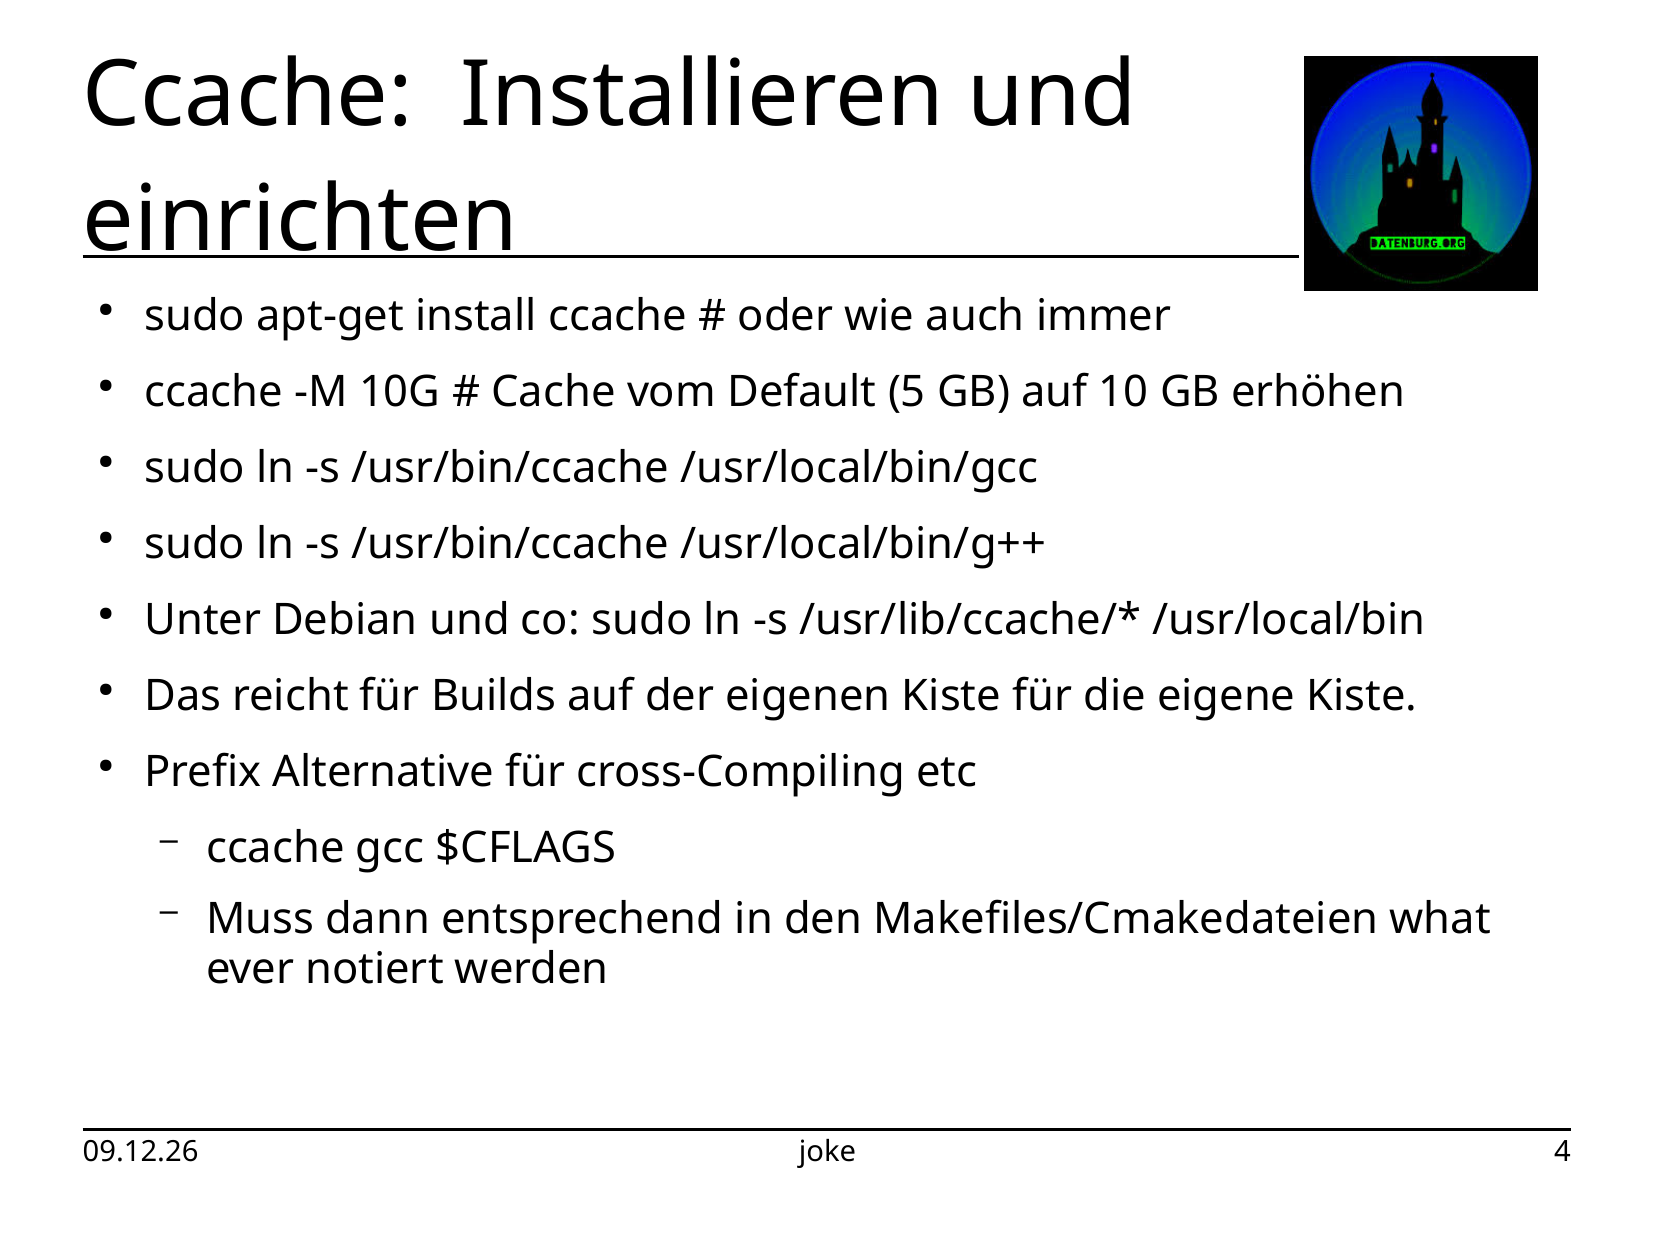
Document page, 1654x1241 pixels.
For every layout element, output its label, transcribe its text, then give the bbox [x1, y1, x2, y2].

title Ccache: Installieren und einrichten [82, 49, 1300, 257]
list sudo apt-get install ccache # oder wie auch immer ccache -M 10G # Cache vom Default (5 GB) auf 10 GB erhöhen sudo ln -s /usr/bin/ccache /usr/local/bin/gcc sudo ln -s /usr/bin/ccache /usr/local/bin/g++ Unter Debian und co: sudo ln -s /usr/lib/ccache/* /usr/local/bin Das reicht für Builds auf der eigenen Kiste für die eigene Kiste. Prefix Alternative für cross-Compiling etc ccache gcc $CFLAGS Muss dann entsprechend in den Makefiles/Cmakedateien what ever notiert werden [82, 290, 1538, 1010]
picture [1304, 56, 1538, 290]
